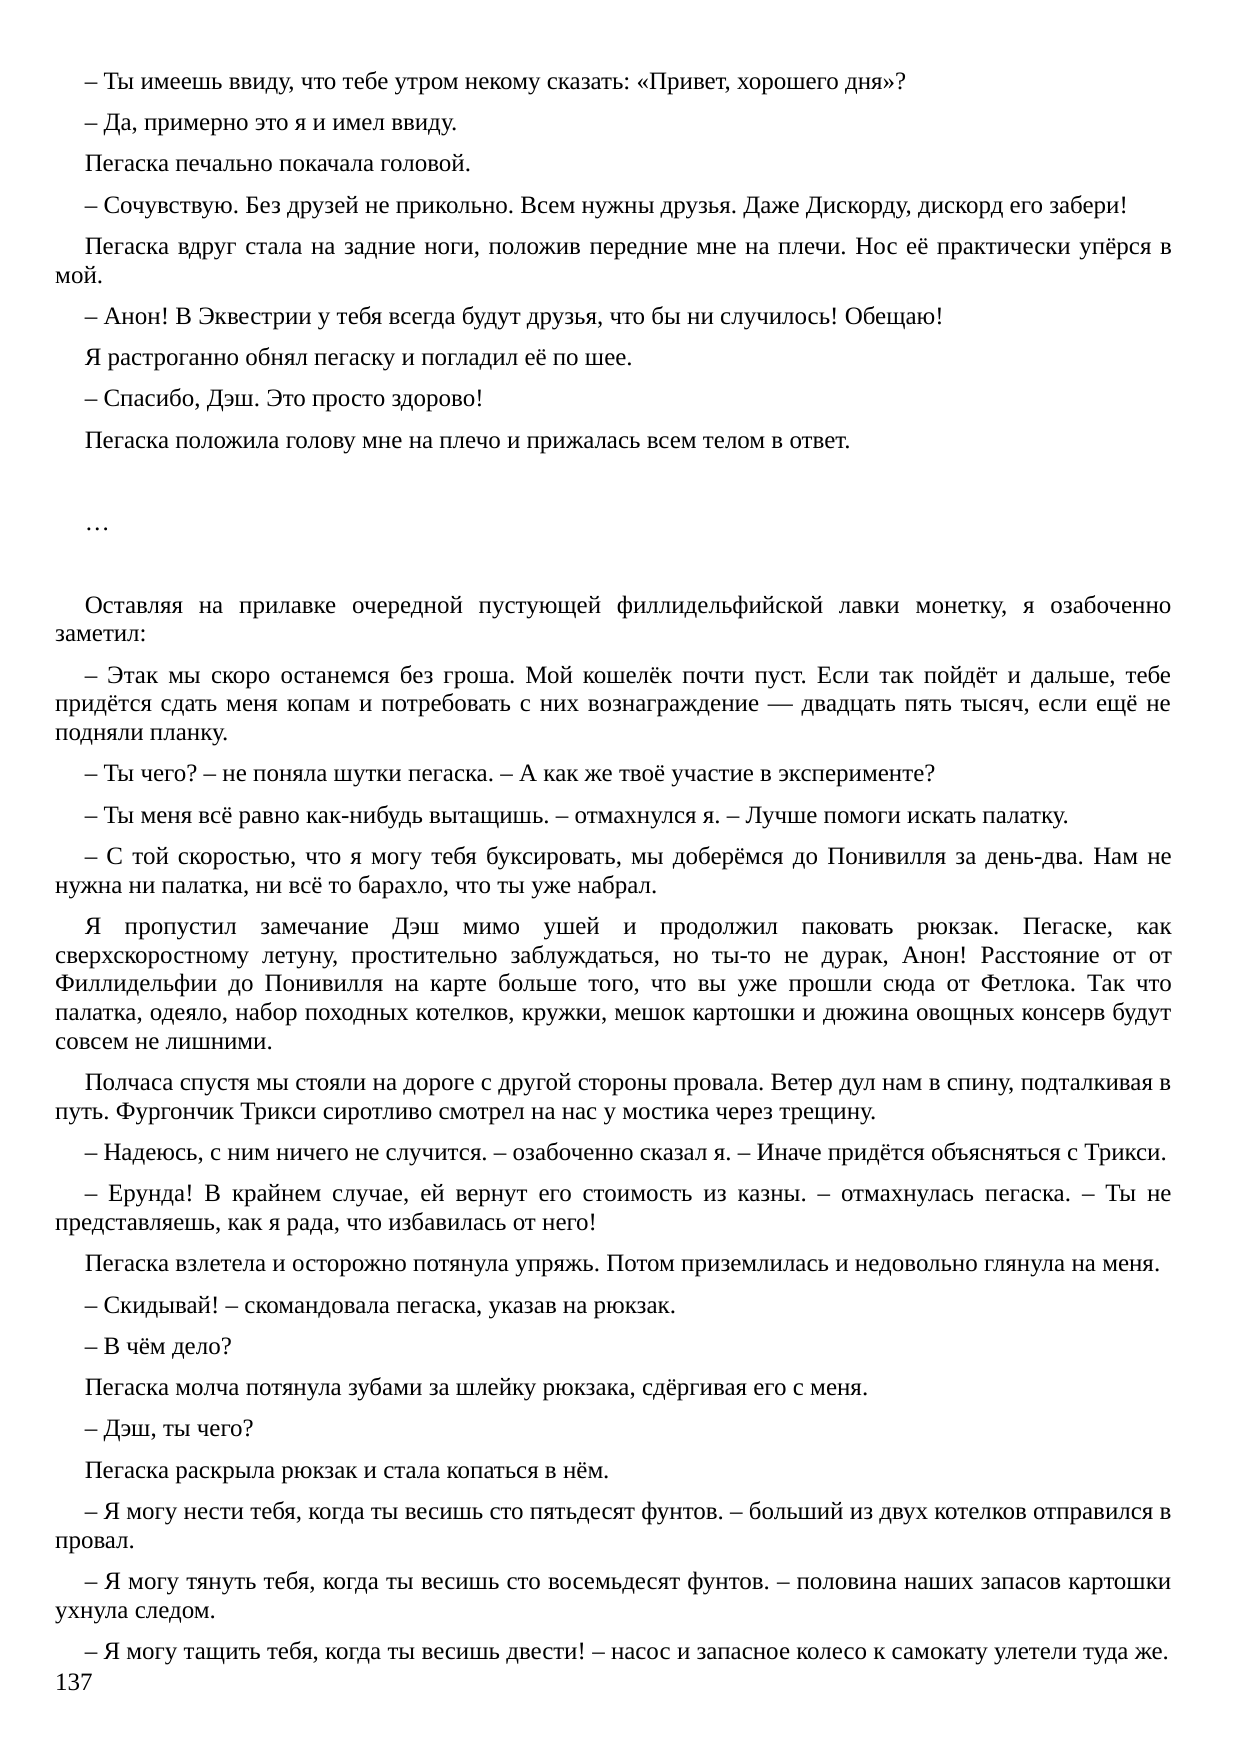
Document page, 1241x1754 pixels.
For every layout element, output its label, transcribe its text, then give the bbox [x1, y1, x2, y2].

text … [55, 507, 1173, 536]
text Пегаска молча потянула зубами за шлейку рюкзака, сдёргивая его с меня. [55, 1372, 1173, 1401]
text Я растроганно обнял пегаску и погладил её по шее. [55, 342, 1173, 371]
text – Скидывай! – скомандовала пегаска, указав на рюкзак. [55, 1290, 1173, 1318]
text – Я могу тянуть тебя, когда ты весишь сто восемьдесят фунтов. – половина наших запасов картошки ухнула следом. [55, 1566, 1173, 1623]
text – С той скоростью, что я могу тебя буксировать, мы доберёмся до Понивилля за день-два. Нам не нужна ни палатка, ни всё то барахло, что ты уже набрал. [55, 841, 1173, 898]
text Оставляя на прилавке очередной пустующей филлидельфийской лавки монетку, я озабоченно заметил: [55, 590, 1173, 647]
text – Я могу тащить тебя, когда ты весишь двести! – насос и запасное колесо к самокату улетели туда же. [55, 1636, 1173, 1665]
text Пегаска вдруг стала на задние ноги, положив передние мне на плечи. Нос её практически упёрся в мой. [55, 231, 1173, 288]
text Пегаска взлетела и осторожно потянула упряжь. Потом приземлилась и недовольно глянула на меня. [55, 1248, 1173, 1277]
text – Ты имеешь ввиду, что тебе утром некому сказать: «Привет, хорошего дня»? [55, 66, 1173, 95]
text – Спасибо, Дэш. Это просто здорово! [55, 383, 1173, 412]
text Я пропустил замечание Дэш мимо ушей и продолжил паковать рюкзак. Пегаске, как сверхскоростному летуну, простительно заблуждаться, но ты-то не дурак, Анон! Расстояние от от Филлидельфии до Понивилля на карте больше того, что вы уже прошли сюда от Фетлока. Так что палатка, одеяло, набор походных котелков, кружки, мешок картошки и дюжина овощных консерв будут совсем не лишними. [55, 911, 1173, 1055]
text Пегаска положила голову мне на плечо и прижалась всем телом в ответ. [55, 425, 1173, 453]
text – Этак мы скоро останемся без гроша. Мой кошелёк почти пуст. Если так пойдёт и дальше, тебе придётся сдать меня копам и потребовать с них вознаграждение — двадцать пять тысяч, если ещё не подняли планку. [55, 660, 1173, 746]
text – Надеюсь, с ним ничего не случится. – озабоченно сказал я. – Иначе придётся объясняться с Трикси. [55, 1137, 1173, 1166]
text – Сочувствую. Без друзей не прикольно. Всем нужны друзья. Даже Дискорду, дискорд его забери! [55, 190, 1173, 218]
text – Ты меня всё равно как-нибудь вытащишь. – отмахнулся я. – Лучше помоги искать палатку. [55, 800, 1173, 828]
text – Ерунда! В крайнем случае, ей вернут его стоимость из казны. – отмахнулась пегаска. – Ты не представляешь, как я рада, что избавилась от него! [55, 1178, 1173, 1236]
text – Ты чего? – не поняла шутки пегаска. – А как же твоё участие в эксперименте? [55, 758, 1173, 787]
text Пегаска раскрыла рюкзак и стала копаться в нём. [55, 1455, 1173, 1483]
text Пегаска печально покачала головой. [55, 148, 1173, 177]
text – Дэш, ты чего? [55, 1413, 1173, 1442]
text – Анон! В Эквестрии у тебя всегда будут друзья, что бы ни случилось! Обещаю! [55, 301, 1173, 330]
text Полчаса спустя мы стояли на дороге с другой стороны провала. Ветер дул нам в спину, подталкивая в путь. Фургончик Трикси сиротливо смотрел на нас у мостика через трещину. [55, 1067, 1173, 1125]
text – Я могу нести тебя, когда ты весишь сто пятьдесят фунтов. – больший из двух котелков отправился в провал. [55, 1496, 1173, 1553]
text – В чём дело? [55, 1331, 1173, 1360]
text – Да, примерно это я и имел ввиду. [55, 107, 1173, 136]
